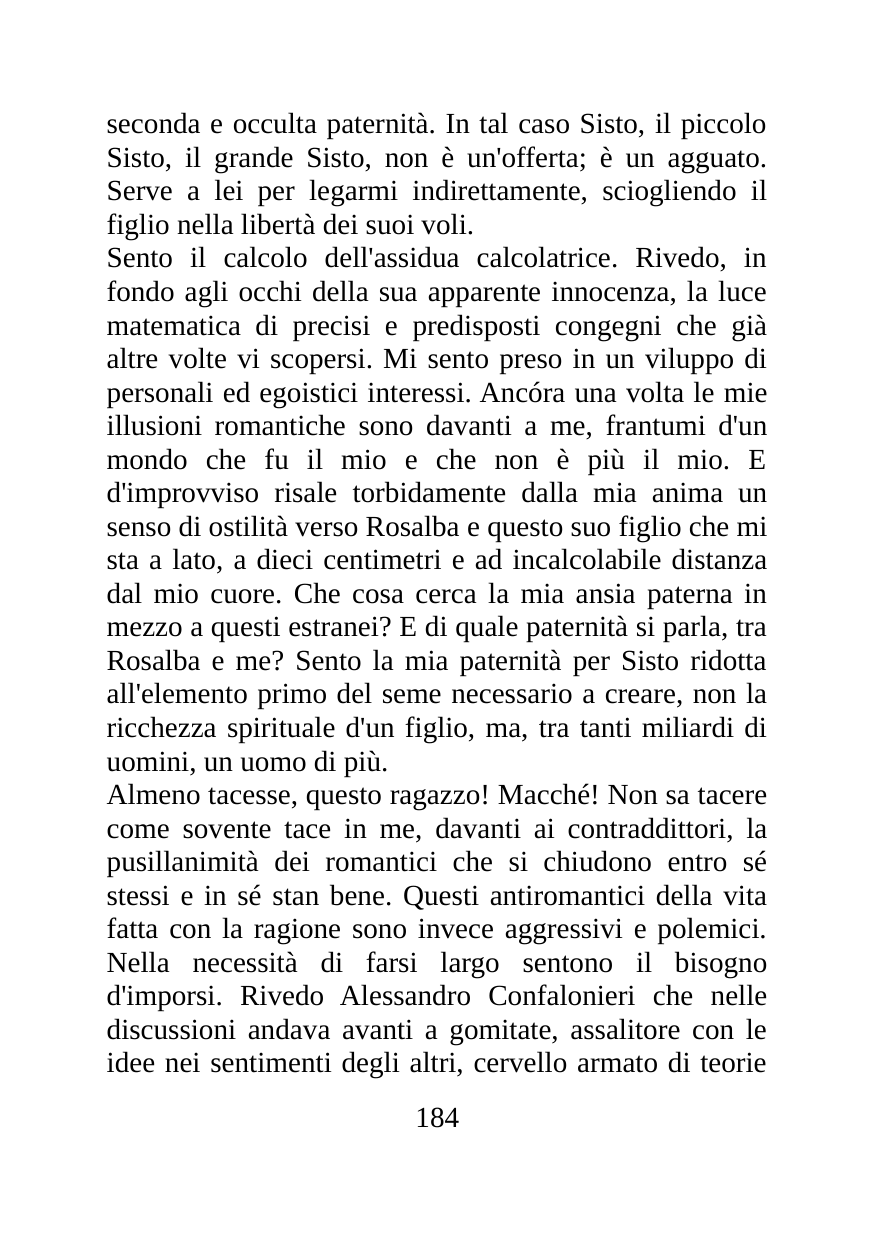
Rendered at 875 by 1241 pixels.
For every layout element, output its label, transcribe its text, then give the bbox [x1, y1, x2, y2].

text seconda e occulta paternità. In tal caso Sisto, il piccolo Sisto, il grande Sisto, non è un'offerta; è un agguato. Serve a lei per legarmi indirettamente, sciogliendo il figlio nella libertà dei suoi voli. [106, 106, 768, 241]
text Sento il calcolo dell'assidua calcolatrice. Rivedo, in fondo agli occhi della sua apparente innocenza, la luce matematica di precisi e predisposti congegni che già altre volte vi scopersi. Mi sento preso in un viluppo di personali ed egoistici interessi. Ancóra una volta le mie illusioni romantiche sono davanti a me, frantumi d'un mondo che fu il mio e che non è più il mio. E d'improvviso risale torbidamente dalla mia anima un senso di ostilità verso Rosalba e questo suo figlio che mi sta a lato, a dieci centimetri e ad incalcolabile distanza dal mio cuore. Che cosa cerca la mia ansia paterna in mezzo a questi estranei? E di quale paternità si parla, tra Rosalba e me? Sento la mia paternità per Sisto ridotta all'elemento primo del seme necessario a creare, non la ricchezza spirituale d'un figlio, ma, tra tanti miliardi di uomini, un uomo di più. [106, 241, 768, 777]
text Almeno tacesse, questo ragazzo! Macché! Non sa tacere come sovente tace in me, davanti ai contraddittori, la pusillanimità dei romantici che si chiudono entro sé stessi e in sé stan bene. Questi antiromantici della vita fatta con la ragione sono invece aggressivi e polemici. Nella necessità di farsi largo sentono il bisogno d'imporsi. Rivedo Alessandro Confalonieri che nelle discussioni andava avanti a gomitate, assalitore con le idee nei sentimenti degli altri, cervello armato di teorie [106, 777, 768, 1079]
